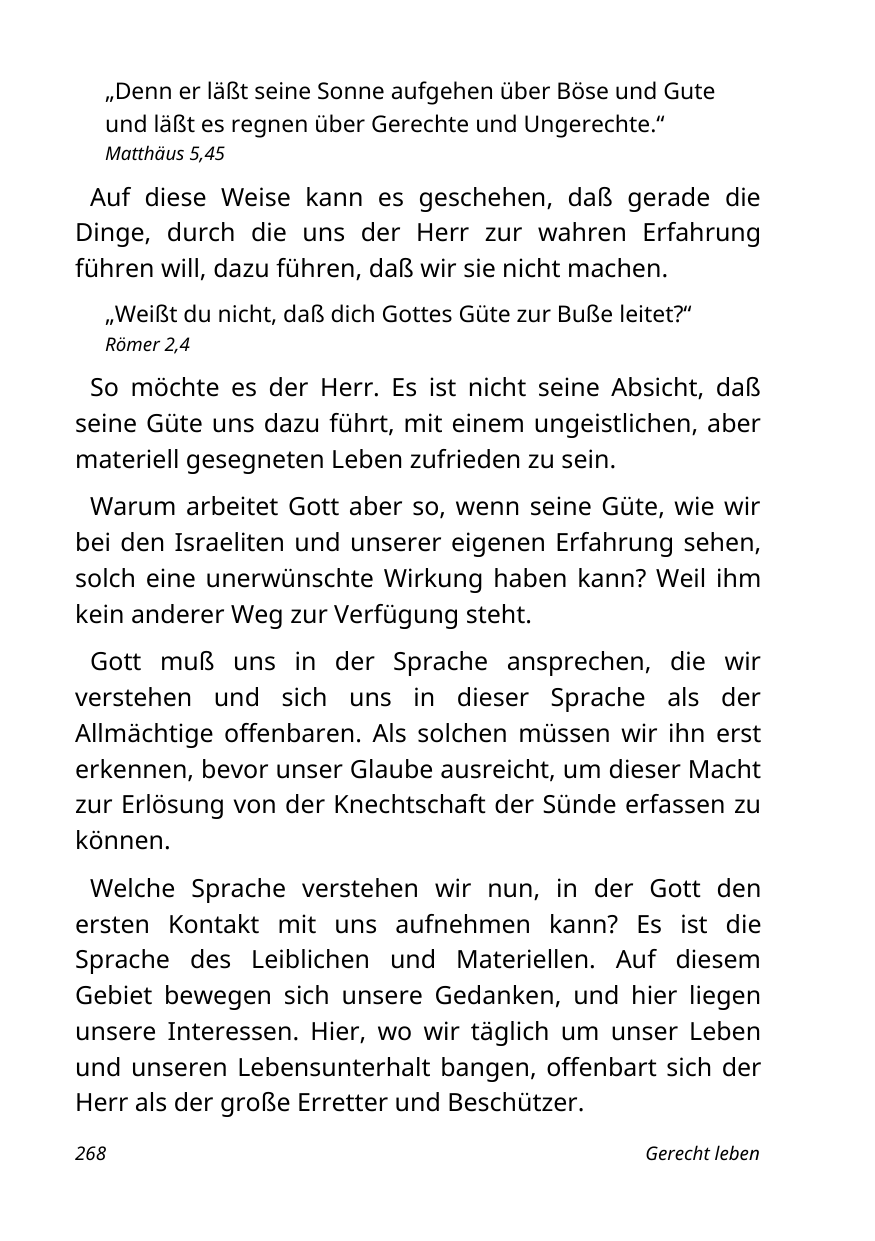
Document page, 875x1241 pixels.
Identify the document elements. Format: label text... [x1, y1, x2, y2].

text So möchte es der Herr. Es ist nicht seine Absicht, daß seine Güte uns dazu führt, mit einem ungeistlichen, aber materiell gesegneten Leben zufrieden zu sein. [75, 370, 762, 475]
text Warum arbeitet Gott aber so, wenn seine Güte, wie wir bei den Israeliten und unserer eigenen Erfahrung sehen, solch eine unerwünschte Wirkung haben kann? Weil ihm kein anderer Weg zur Verfügung steht. [75, 489, 762, 630]
text „Weißt du nicht, daß dich Gottes Güte zur Buße leitet?“ Römer 2,4 [105, 298, 732, 356]
text Auf diese Weise kann es geschehen, daß gerade die Dinge, durch die uns der Herr zur wahren Erfahrung führen will, dazu führen, daß wir sie nicht machen. [75, 179, 762, 285]
text Gott muß uns in der Sprache ansprechen, die wir verstehen und sich uns in dieser Sprache als der Allmächtige offenbaren. Als solchen müssen wir ihn erst erkennen, bevor unser Glaube ausreicht, um dieser Macht zur Erlösung von der Knechtschaft der Sünde erfassen zu können. [75, 644, 762, 857]
text „Denn er läßt seine Sonne aufgehen über Böse und Gute und läßt es regnen über Gerechte und Ungerechte.“ Matthäus 5,45 [105, 75, 732, 166]
text Welche Sprache verstehen wir nun, in der Gott den ersten Kontakt mit uns aufnehmen kann? Es ist die Sprache des Leiblichen und Materiellen. Auf diesem Gebiet bewegen sich unsere Gedanken, und hier liegen unsere Interessen. Hier, wo wir täglich um unser Leben und unseren Lebensunterhalt bangen, offenbart sich der Herr als der große Erretter und Beschützer. [75, 871, 762, 1119]
